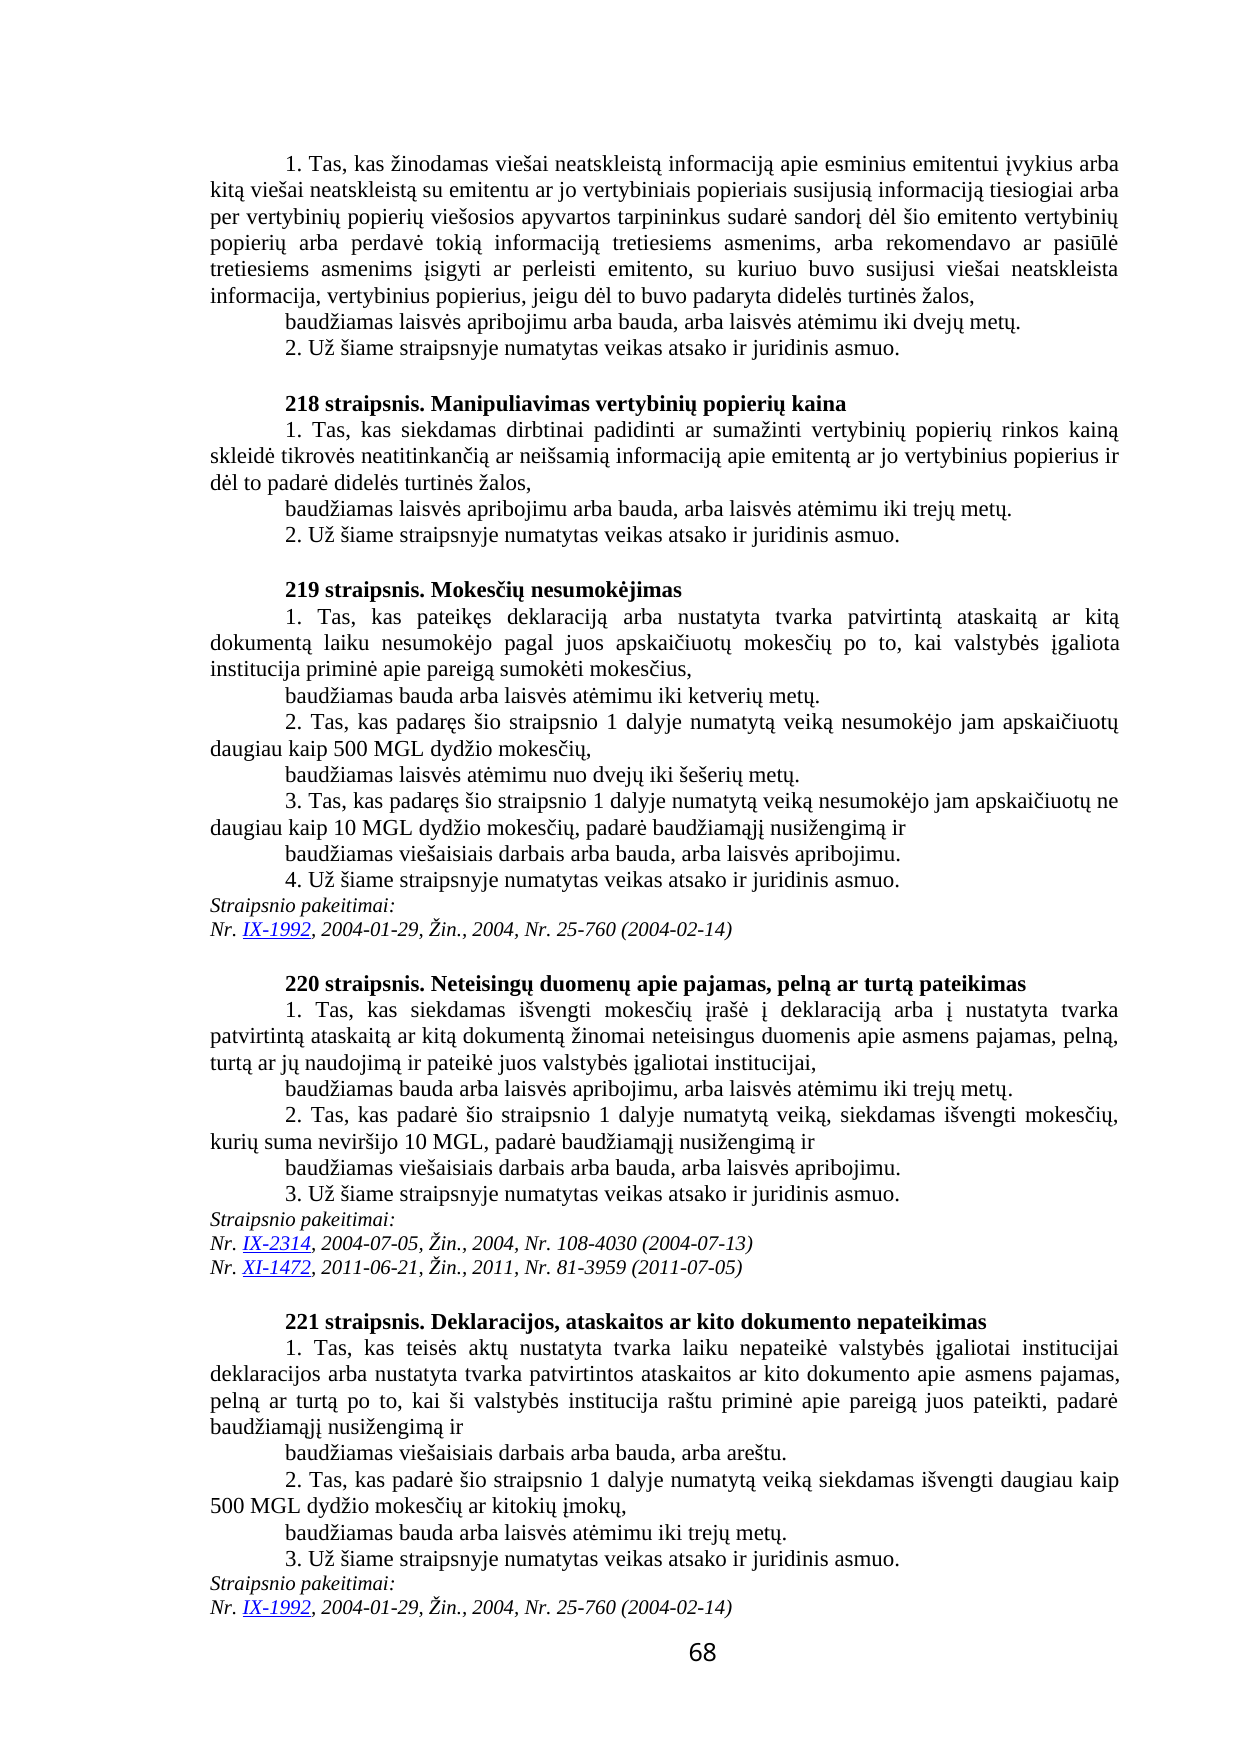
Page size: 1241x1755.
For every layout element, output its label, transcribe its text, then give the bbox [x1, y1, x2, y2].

text baudžiamas viešaisiais darbais arba bauda, arba areštu. [210, 1439, 1120, 1466]
text baudžiamas laisvės apribojimu arba bauda, arba laisvės atėmimu iki dvejų metų. [210, 308, 1120, 334]
text baudžiamas bauda arba laisvės apribojimu, arba laisvės atėmimu iki trejų metų. [210, 1075, 1120, 1101]
text Nr. XI-1472, 2011-06-21, Žin., 2011, Nr. 81-3959 (2011-07-05) [210, 1255, 1120, 1279]
text baudžiamas laisvės apribojimu arba bauda, arba laisvės atėmimu iki trejų metų. [210, 495, 1120, 521]
text 4. Už šiame straipsnyje numatytas veikas atsako ir juridinis asmuo. [210, 866, 1120, 893]
text 2. Už šiame straipsnyje numatytas veikas atsako ir juridinis asmuo. [210, 521, 1120, 548]
text baudžiamas viešaisiais darbais arba bauda, arba laisvės apribojimu. [210, 1154, 1120, 1180]
text 1. Tas, kas pateikęs deklaraciją arba nustatyta tvarka patvirtintą ataskaitą ar kitą dokumentą laiku nesumokėjo pagal juos apskaičiuotų mokesčių po to, kai valstybės įgaliota institucija priminė apie pareigą sumokėti mokesčius, [210, 603, 1120, 682]
text Straipsnio pakeitimai: [210, 893, 1120, 917]
text 221 straipsnis. Deklaracijos, ataskaitos ar kito dokumento nepateikimas [210, 1308, 1120, 1334]
text baudžiamas viešaisiais darbais arba bauda, arba laisvės apribojimu. [210, 840, 1120, 866]
text 219 straipsnis. Mokesčių nesumokėjimas [210, 576, 1120, 603]
text 1. Tas, kas žinodamas viešai neatskleistą informaciją apie esminius emitentui įvykius arba kitą viešai neatskleistą su emitentu ar jo vertybiniais popieriais susijusią informaciją tiesiogiai arba per vertybinių popierių viešosios apyvartos tarpininkus sudarė sandorį dėl šio emitento vertybinių popierių arba perdavė tokią informaciją tretiesiems asmenims, arba rekomendavo ar pasiūlė tretiesiems asmenims įsigyti ar perleisti emitento, su kuriuo buvo susijusi viešai neatskleista informacija, vertybinius popierius, jeigu dėl to buvo padaryta didelės turtinės žalos, [210, 150, 1120, 308]
text 2. Tas, kas padarė šio straipsnio 1 dalyje numatytą veiką siekdamas išvengti daugiau kaip 500 MGL dydžio mokesčių ar kitokių įmokų, [210, 1466, 1120, 1518]
text 1. Tas, kas siekdamas dirbtinai padidinti ar sumažinti vertybinių popierių rinkos kainą skleidė tikrovės neatitinkančią ar neišsamią informaciją apie emitentą ar jo vertybinius popierius ir dėl to padarė didelės turtinės žalos, [210, 416, 1120, 495]
text 220 straipsnis. Neteisingų duomenų apie pajamas, pelną ar turtą pateikimas [285, 969, 1120, 996]
text Nr. IX-1992, 2004-01-29, Žin., 2004, Nr. 25-760 (2004-02-14) [210, 1595, 1120, 1619]
text Straipsnio pakeitimai: [210, 1571, 1120, 1595]
text 2. Tas, kas padaręs šio straipsnio 1 dalyje numatytą veiką nesumokėjo jam apskaičiuotų daugiau kaip 500 MGL dydžio mokesčių, [210, 708, 1120, 761]
text 3. Už šiame straipsnyje numatytas veikas atsako ir juridinis asmuo. [210, 1180, 1120, 1207]
text 1. Tas, kas teisės aktų nustatyta tvarka laiku nepateikė valstybės įgaliotai institucijai deklaracijos arba nustatyta tvarka patvirtintos ataskaitos ar kito dokumento apie asmens pajamas, pelną ar turtą po to, kai ši valstybės institucija raštu priminė apie pareigą juos pateikti, padarė baudžiamąjį nusižengimą ir [210, 1334, 1120, 1439]
text baudžiamas laisvės atėmimu nuo dvejų iki šešerių metų. [210, 761, 1120, 787]
text Straipsnio pakeitimai: [210, 1207, 1120, 1231]
text Nr. IX-1992, 2004-01-29, Žin., 2004, Nr. 25-760 (2004-02-14) [210, 917, 1120, 941]
text Nr. IX-2314, 2004-07-05, Žin., 2004, Nr. 108-4030 (2004-07-13) [210, 1231, 1120, 1255]
text 3. Už šiame straipsnyje numatytas veikas atsako ir juridinis asmuo. [210, 1545, 1120, 1571]
text 3. Tas, kas padaręs šio straipsnio 1 dalyje numatytą veiką nesumokėjo jam apskaičiuotų ne daugiau kaip 10 MGL dydžio mokesčių, padarė baudžiamąjį nusižengimą ir [210, 787, 1120, 840]
text 218 straipsnis. Manipuliavimas vertybinių popierių kaina [210, 389, 1120, 416]
text baudžiamas bauda arba laisvės atėmimu iki trejų metų. [210, 1518, 1120, 1545]
text baudžiamas bauda arba laisvės atėmimu iki ketverių metų. [210, 682, 1120, 708]
text 1. Tas, kas siekdamas išvengti mokesčių įrašė į deklaraciją arba į nustatyta tvarka patvirtintą ataskaitą ar kitą dokumentą žinomai neteisingus duomenis apie asmens pajamas, pelną, turtą ar jų naudojimą ir pateikė juos valstybės įgaliotai institucijai, [210, 996, 1120, 1075]
text 2. Tas, kas padarė šio straipsnio 1 dalyje numatytą veiką, siekdamas išvengti mokesčių, kurių suma neviršijo 10 MGL, padarė baudžiamąjį nusižengimą ir [210, 1101, 1120, 1154]
text 2. Už šiame straipsnyje numatytas veikas atsako ir juridinis asmuo. [210, 334, 1120, 361]
